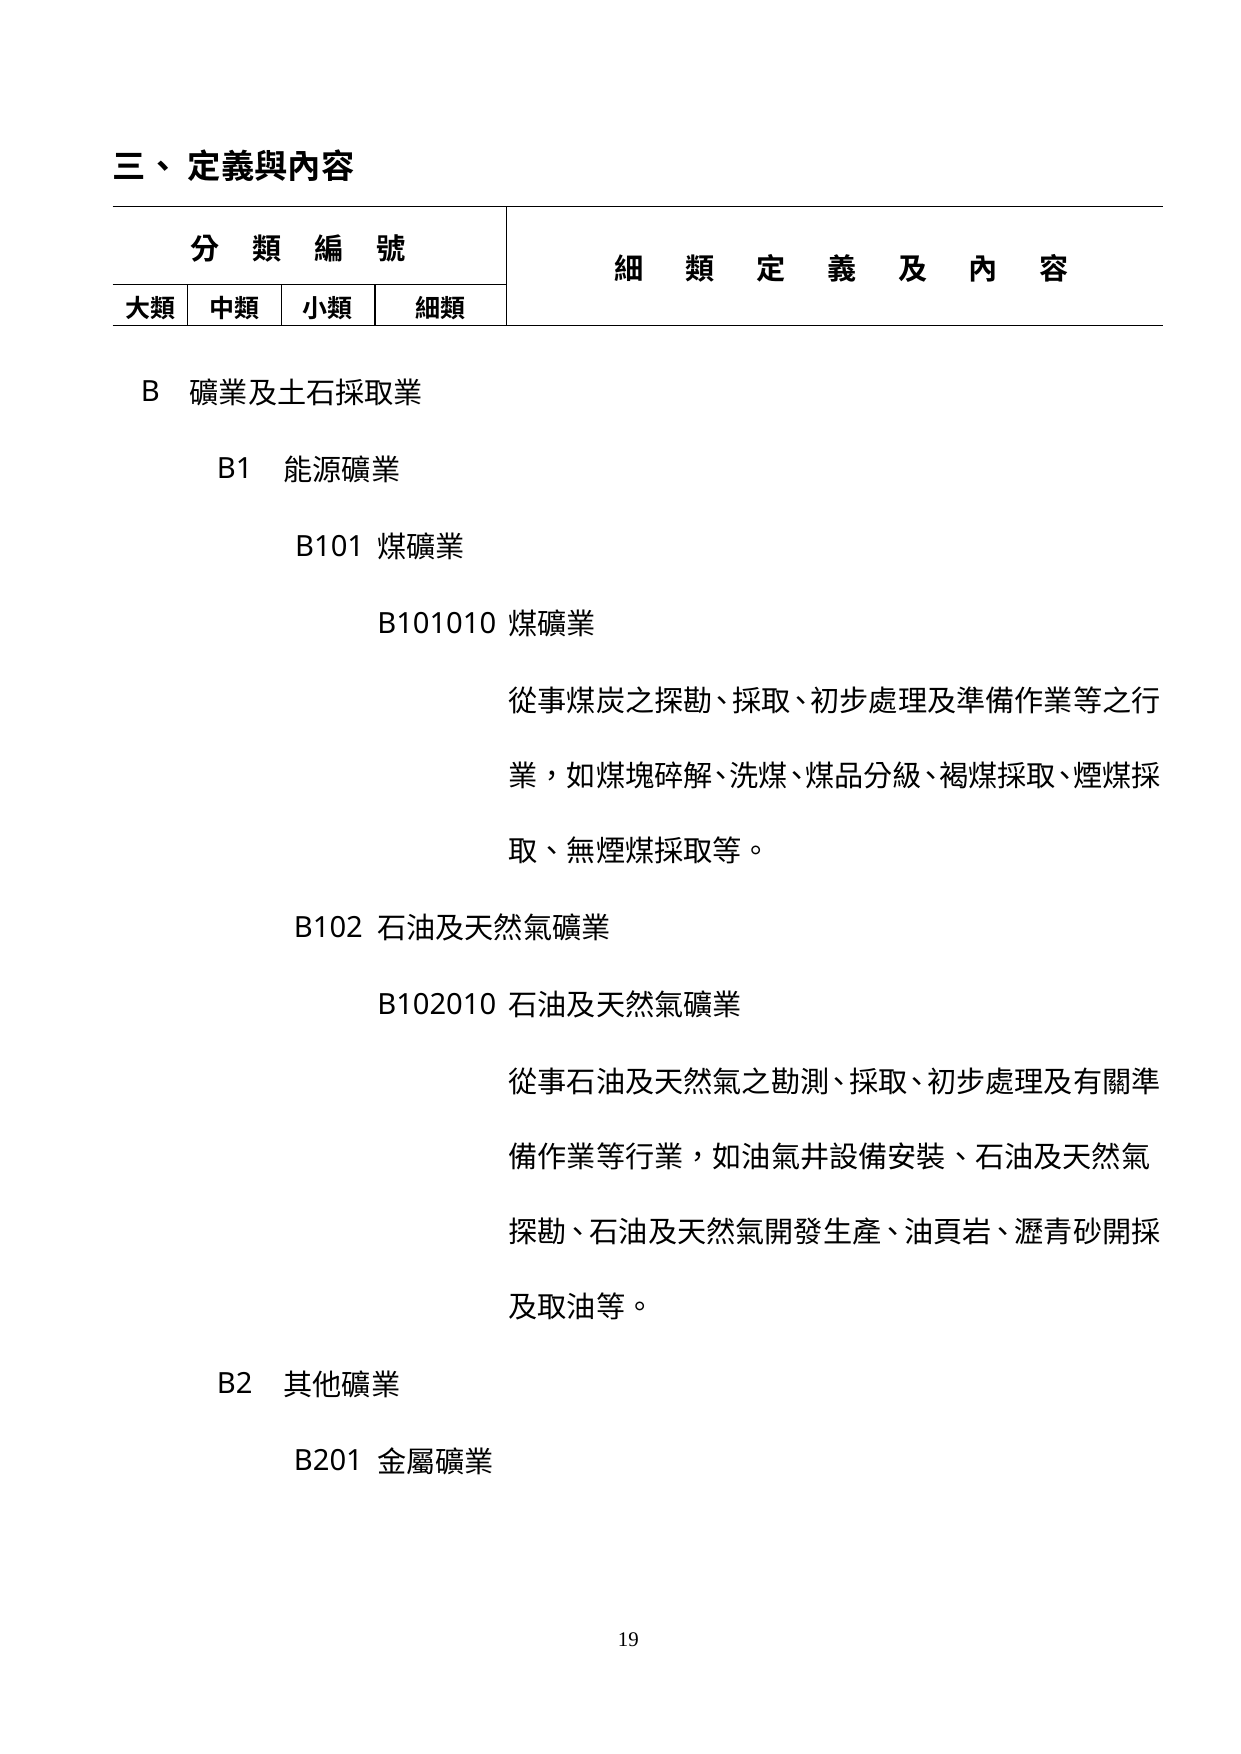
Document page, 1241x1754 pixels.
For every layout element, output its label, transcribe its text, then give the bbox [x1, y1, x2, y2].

table_cell [188, 505, 281, 582]
table_cell 細類 [376, 285, 506, 325]
table_cell [113, 964, 187, 1041]
list 定義與內容 [112, 127, 1144, 202]
table_cell B2 [188, 1343, 281, 1420]
table_header B [113, 351, 187, 428]
table_cell 金屬礦業 [375, 1420, 1162, 1497]
table_cell [281, 582, 375, 659]
table_cell [113, 582, 187, 659]
table_cell [188, 964, 281, 1041]
table_cell [113, 1041, 187, 1343]
table_cell [281, 964, 375, 1041]
table_cell [113, 659, 187, 886]
table_cell [188, 886, 281, 963]
table_cell B1 [188, 428, 281, 505]
table_cell 煤礦業 [375, 505, 1162, 582]
table_cell 中類 [188, 285, 281, 325]
table_cell [375, 659, 506, 886]
table_header 細類定義及內容 [507, 207, 1162, 325]
table_cell [281, 659, 375, 886]
table_cell [113, 886, 187, 963]
table_cell B102 [281, 886, 375, 963]
table_cell [188, 582, 281, 659]
table_cell B101 [281, 505, 375, 582]
table_cell 能源礦業 [281, 428, 1162, 505]
table_cell [375, 1041, 506, 1343]
table_cell 小類 [282, 285, 374, 325]
table_cell [113, 1420, 187, 1497]
table_cell [281, 1041, 375, 1343]
table_cell [113, 505, 187, 582]
table_cell 從事石油及天然氣之勘測、採取、初步處理及有關準備作業等行業，如油氣井設備安裝、石油及天然氣探勘、石油及天然氣開發生產、油頁岩、瀝青砂開採及取油等。 [506, 1041, 1162, 1343]
table_cell 石油及天然氣礦業 [506, 964, 1162, 1041]
table_cell [113, 428, 187, 505]
table_cell [188, 1041, 281, 1343]
table_header 礦業及土石採取業 [188, 351, 1162, 428]
table_header 分類編號 [113, 207, 506, 284]
table_cell [188, 659, 281, 886]
table_cell 大類 [113, 285, 187, 325]
table_cell [188, 1420, 281, 1497]
table_cell 石油及天然氣礦業 [375, 886, 1162, 963]
table_cell 其他礦業 [281, 1343, 1162, 1420]
table_cell 煤礦業 [506, 582, 1162, 659]
table_cell 從事煤炭之探勘、採取、初步處理及準備作業等之行業，如煤塊碎解、洗煤、煤品分級、褐煤採取、煙煤採取、無煙煤採取等。 [506, 659, 1162, 886]
table_cell B201 [281, 1420, 375, 1497]
table_cell B101010 [375, 582, 506, 659]
table_cell [113, 1343, 187, 1420]
table_cell B102010 [375, 964, 506, 1041]
